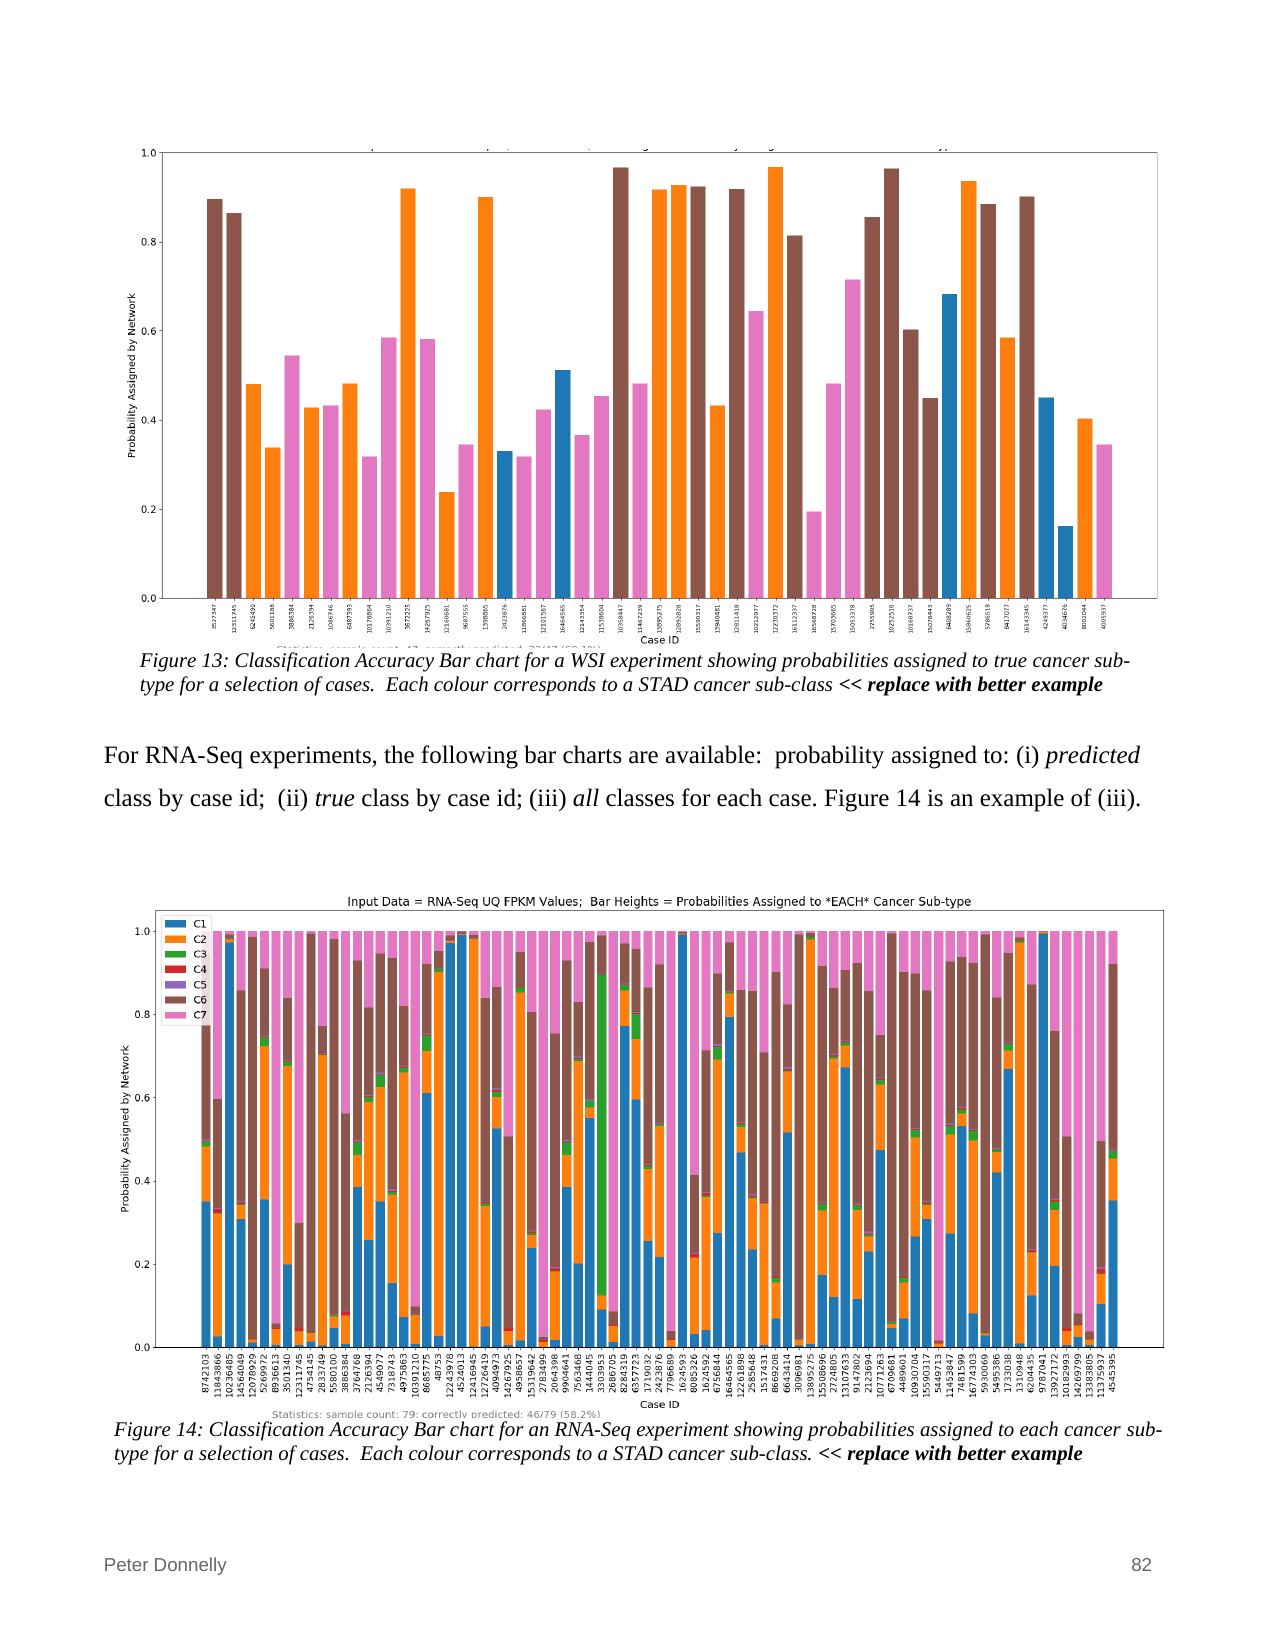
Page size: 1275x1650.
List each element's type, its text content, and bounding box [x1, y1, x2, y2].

text Figure 13: Classification Accuracy Bar chart for a WSI experiment showing probabilities assigned to true cancer sub-type for a selection of cases. Each colour corresponds to a STAD cancer sub-class << replace with better example [139, 648, 1145, 696]
text For RNA-Seq experiments, the following bar charts are available: probability assigned to: (i) predicted class by case id; (ii) true class by case id; (iii) all classes for each case. Figure 14 is an example of (iii). [103, 645, 1181, 812]
picture [113, 888, 1171, 1418]
text Figure 14: Classification Accuracy Bar chart for an RNA-Seq experiment showing probabilities assigned to each cancer sub-type for a selection of cases. Each colour corresponds to a STAD cancer sub-class. << replace with better example [114, 1418, 1171, 1465]
picture [127, 149, 1158, 648]
